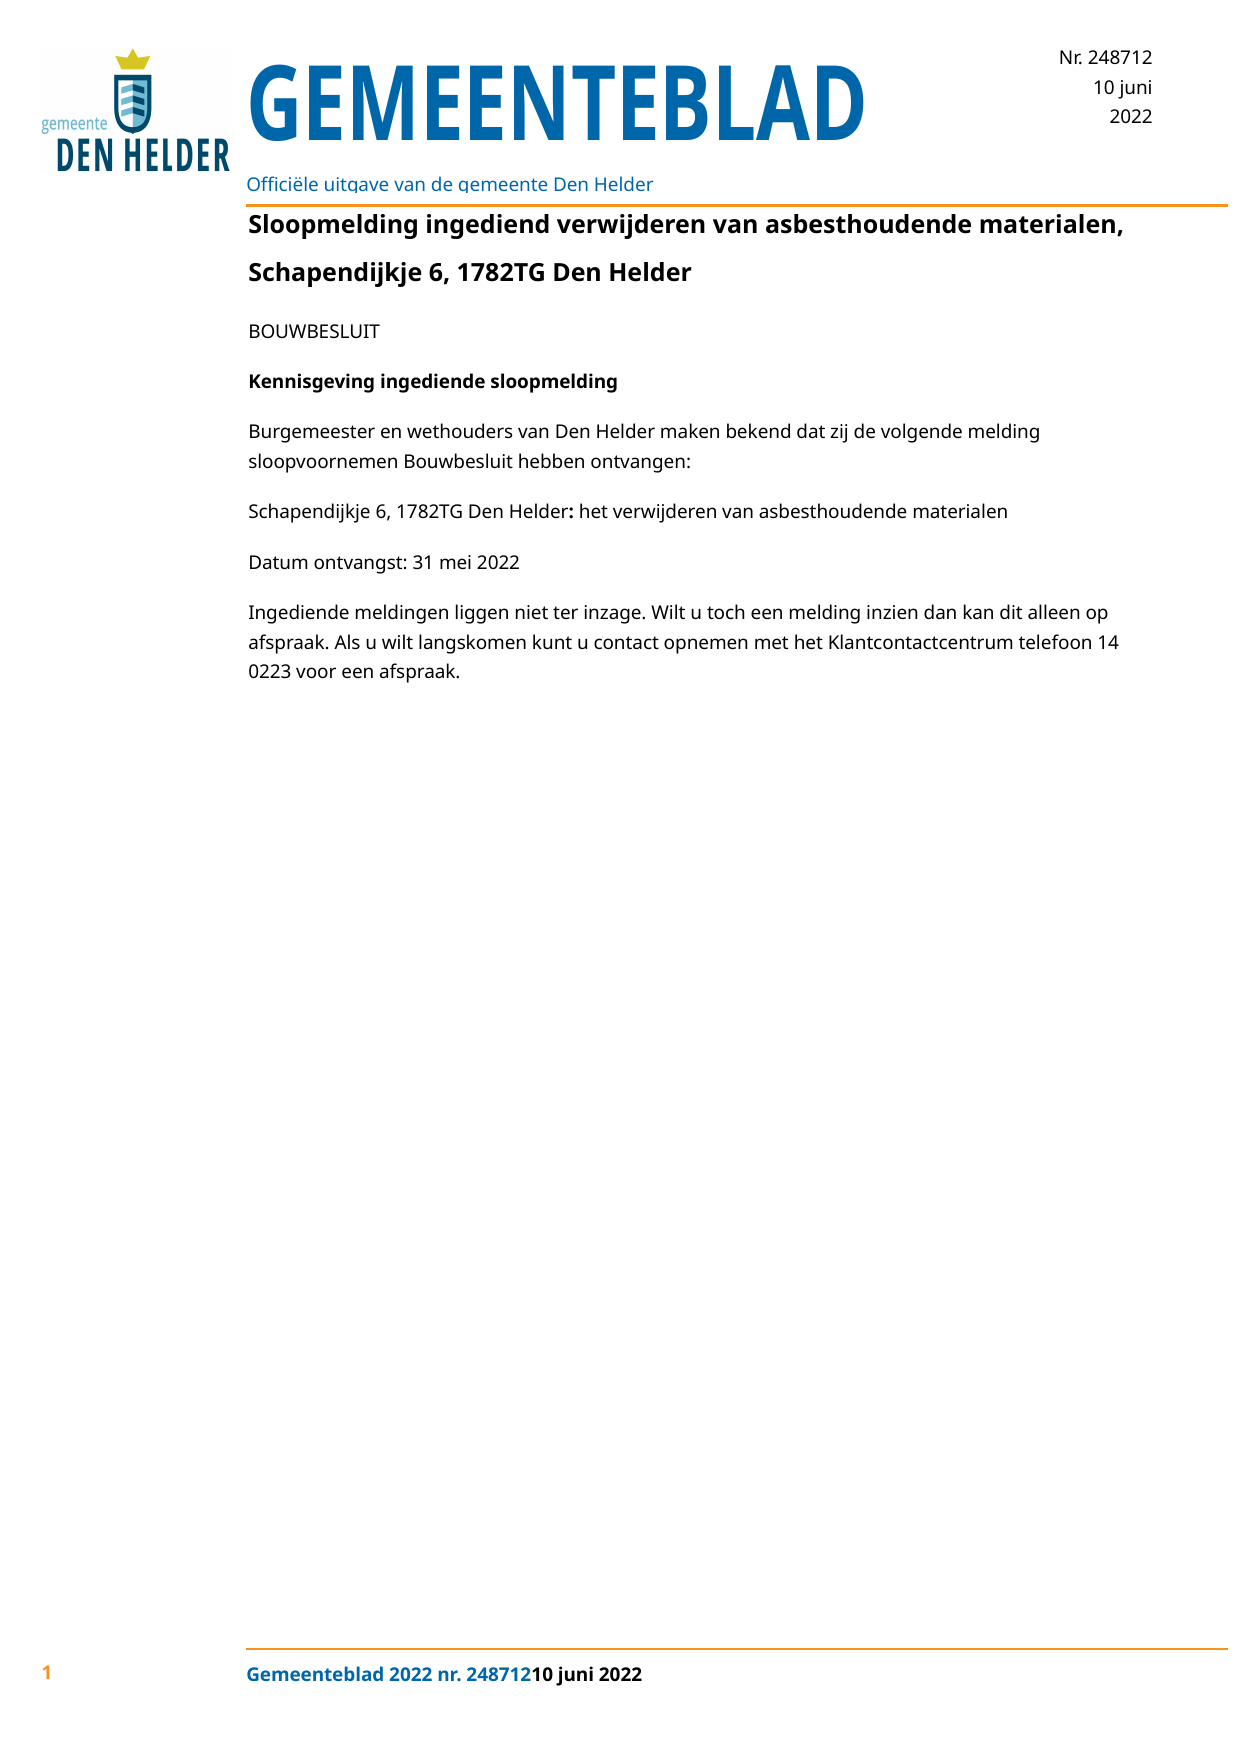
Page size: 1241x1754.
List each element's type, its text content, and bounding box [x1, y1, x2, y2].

text BOUWBESLUIT [248, 318, 1152, 344]
text Kennisgeving ingediende sloopmelding [248, 368, 1152, 394]
picture [182, 144, 187, 165]
text Sloopmelding ingediend verwijderen van asbesthoudende materialen, Schapendijkje 6, 1782TG Den Helder [248, 207, 1152, 288]
text Datum ontvangst: 31 mei 2022 [248, 549, 1152, 575]
picture [41, 47, 231, 172]
picture [130, 157, 135, 172]
picture [100, 154, 106, 172]
text Schapendijkje 6, 1782TG Den Helder: het verwijderen van asbesthoudende materialen [248, 499, 1152, 524]
text Ingediende meldingen liggen niet ter inzage. Wilt u toch een melding inzien dan kan dit alleen op afspraak. Als u wilt langskomen kunt u contact opnemen met het Klantcontactcentrum telefoon 14 0223 voor een afspraak. [248, 599, 1152, 684]
picture [63, 144, 68, 165]
picture [220, 160, 224, 172]
text Burgemeester en wethouders van Den Helder maken bekend dat zij de volgende melding sloopvoornemen Bouwbesluit hebben ontvangen: [248, 419, 1152, 474]
